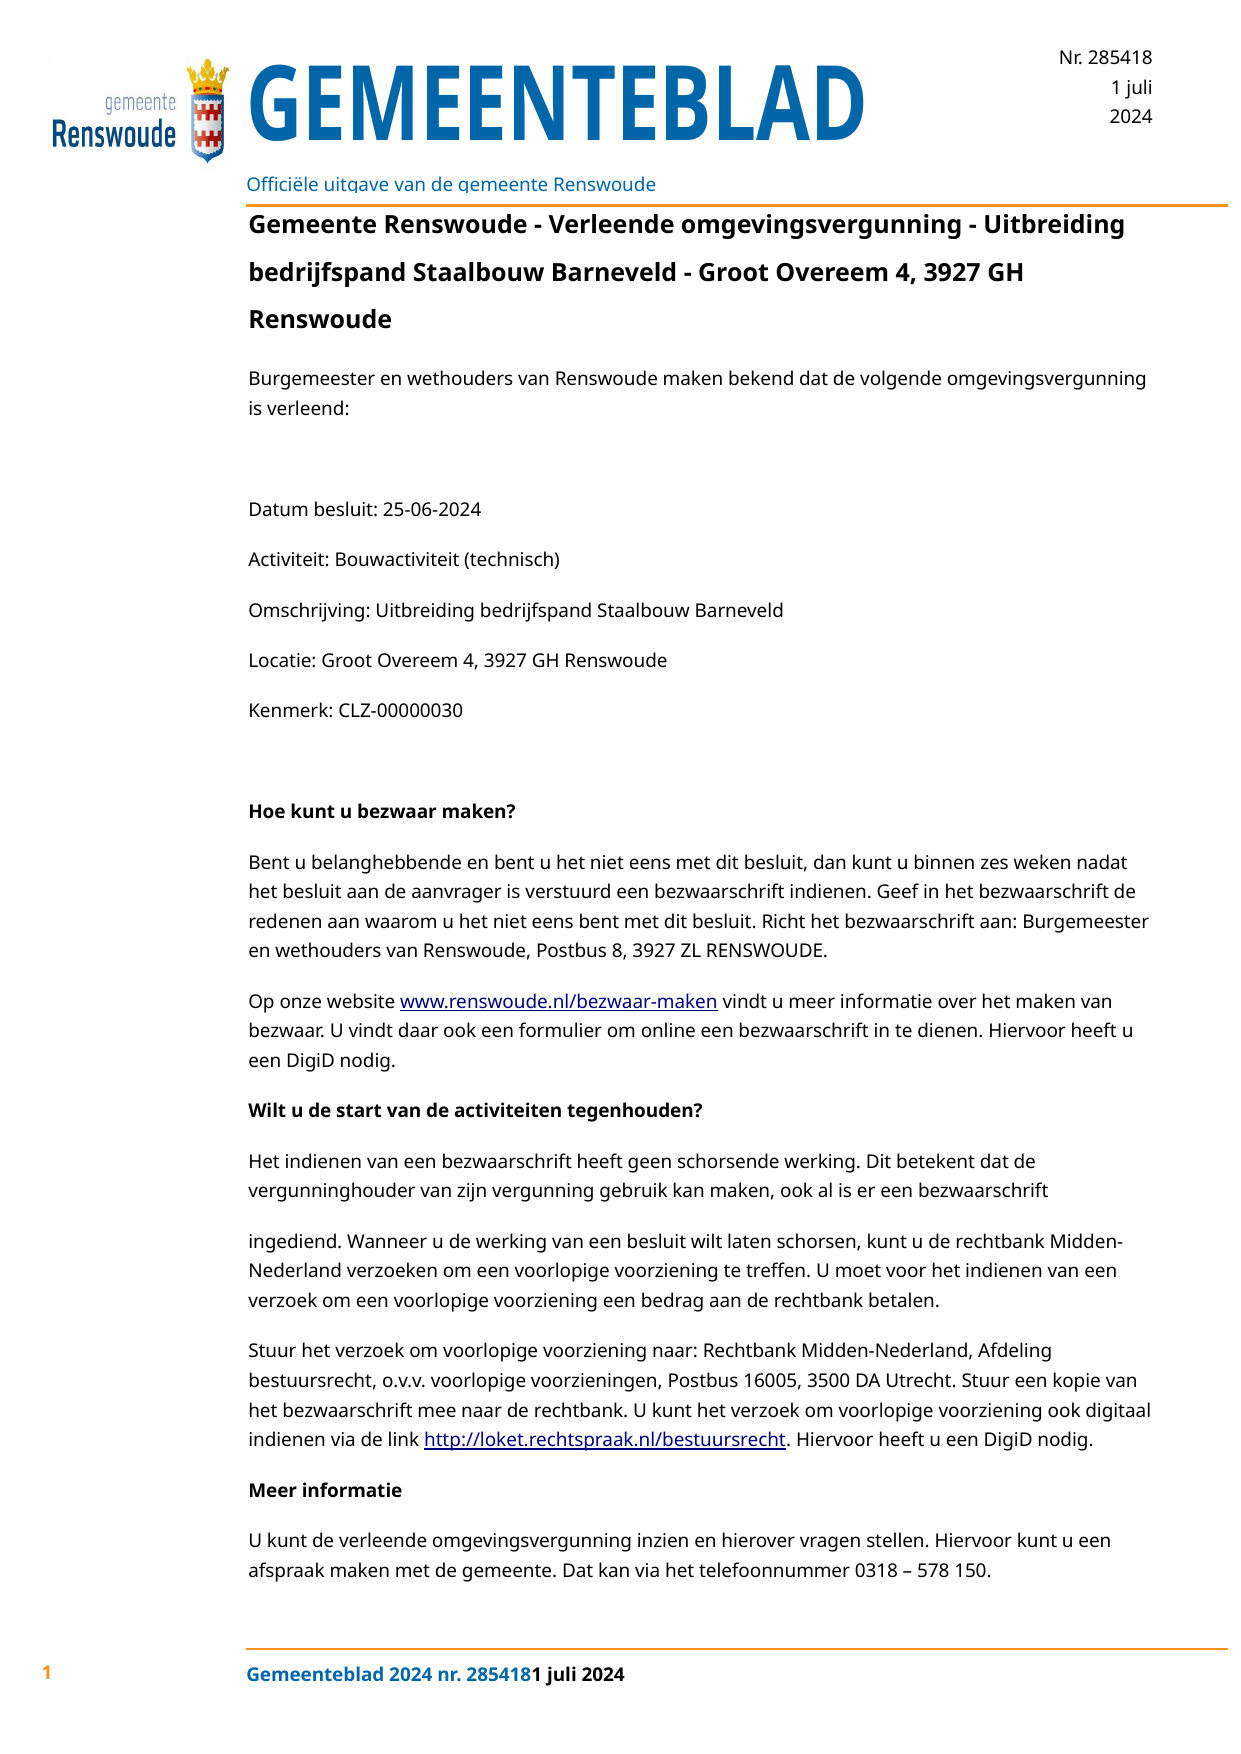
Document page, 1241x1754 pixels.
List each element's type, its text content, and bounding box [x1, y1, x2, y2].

text Meer informatie [248, 1477, 1152, 1502]
text Datum besluit: 25-06-2024 [248, 496, 1152, 522]
text Het indienen van een bezwaarschrift heeft geen schorsende werking. Dit betekent dat de vergunninghouder van zijn vergunning gebruik kan maken, ook al is er een bezwaarschrift [248, 1148, 1152, 1203]
text Omschrijving: Uitbreiding bedrijfspand Staalbouw Barneveld [248, 597, 1152, 622]
text Locatie: Groot Overeem 4, 3927 GH Renswoude [248, 647, 1152, 673]
text Wilt u de start van de activiteiten tegenhouden? [248, 1098, 1152, 1123]
text Bent u belanghebbende en bent u het niet eens met dit besluit, dan kunt u binnen zes weken nadat het besluit aan de aanvrager is verstuurd een bezwaarschrift indienen. Geef in het bezwaarschrift de redenen aan waarom u het niet eens bent met dit besluit. Richt het bezwaarschrift aan: Burgemeester en wethouders van Renswoude, Postbus 8, 3927 ZL RENSWOUDE. [248, 849, 1152, 963]
text Burgemeester en wethouders van Renswoude maken bekend dat de volgende omgevingsvergunning is verleend: [248, 366, 1152, 421]
text Stuur het verzoek om voorlopige voorziening naar: Rechtbank Midden-Nederland, Afdeling bestuursrecht, o.v.v. voorlopige voorzieningen, Postbus 16005, 3500 DA Utrecht. Stuur een kopie van het bezwaarschrift mee naar de rechtbank. U kunt het verzoek om voorlopige voorziening ook digitaal indienen via de link http://loket.rechtspraak.nl/bestuursrecht. Hiervoor heeft u een DigiD nodig. [248, 1338, 1152, 1452]
text ingediend. Wanneer u de werking van een besluit wilt laten schorsen, kunt u de rechtbank Midden-Nederland verzoeken om een voorlopige voorziening te treffen. U moet voor het indienen van een verzoek om een voorlopige voorziening een bedrag aan de rechtbank betalen. [248, 1228, 1152, 1313]
text Op onze website www.renswoude.nl/bezwaar-maken vindt u meer informatie over het maken van bezwaar. U vindt daar ook een formulier om online een bezwaarschrift in te dienen. Hiervoor heeft u een DigiD nodig. [248, 988, 1152, 1073]
text Kenmerk: CLZ-00000030 [248, 698, 1152, 723]
text Hoe kunt u bezwaar maken? [248, 798, 1152, 824]
text Gemeente Renswoude - Verleende omgevingsvergunning - Uitbreiding bedrijfspand Staalbouw Barneveld - Groot Overeem 4, 3927 GH Renswoude [248, 207, 1152, 336]
text U kunt de verleende omgevingsvergunning inzien en hierover vragen stellen. Hiervoor kunt u een afspraak maken met de gemeente. Dat kan via het telefoonnummer 0318 – 578 150. [248, 1527, 1152, 1582]
text Activiteit: Bouwactiviteit (technisch) [248, 546, 1152, 572]
picture [41, 47, 231, 172]
